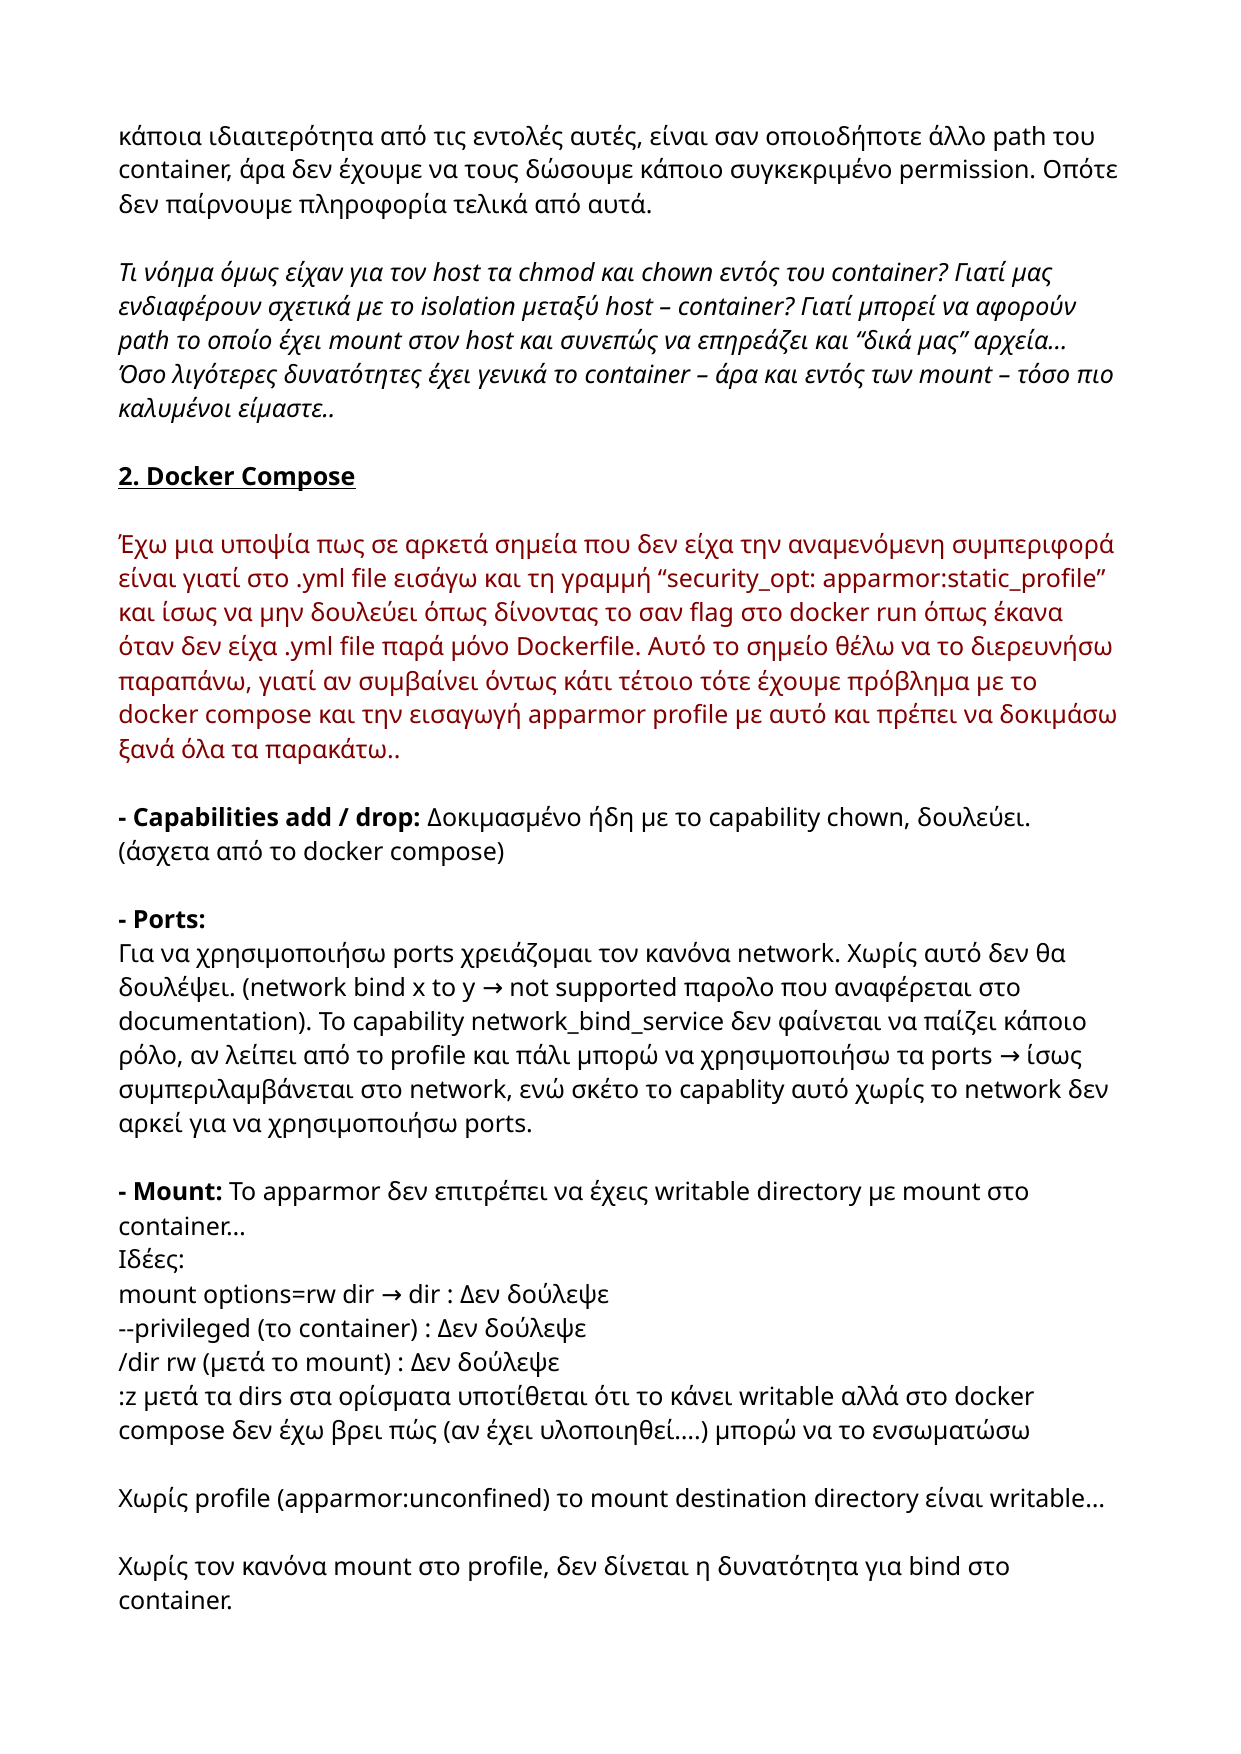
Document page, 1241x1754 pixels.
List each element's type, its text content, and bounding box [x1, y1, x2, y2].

text :z μετά τα dirs στα ορίσματα υποτίθεται ότι το κάνει writable αλλά στο docker compose δεν έχω βρει πώς (αν έχει υλοποιηθεί….) μπορώ να το ενσωματώσω [118, 1378, 1122, 1447]
text Ιδέες: [118, 1242, 1122, 1276]
text Xωρίς profile (apparmor:unconfined) το mount destination directory είναι writable… [118, 1481, 1122, 1515]
text mount options=rw dir → dir : Δεν δούλεψε [118, 1276, 1122, 1310]
text Τι νόημα όμως είχαν για τον host τα chmod και chown εντός του container? Γιατί μας ενδιαφέρουν σχετικά με το isolation μεταξύ host – container? Γιατί μπορεί να αφορούν path το οποίο έχει mount στον host και συνεπώς να επηρεάζει και “δικά μας” αρχεία… Όσο λιγότερες δυνατότητες έχει γενικά το container – άρα και εντός των mount – τόσο πιο καλυμένοι είμαστε.. [118, 254, 1122, 425]
text /dir rw (μετά το mount) : Δεν δούλεψε [118, 1344, 1122, 1378]
text - Mount: Το apparmor δεν επιτρέπει να έχεις writable directory με mount στο container… [118, 1174, 1122, 1242]
text κάποια ιδιαιτερότητα από τις εντολές αυτές, είναι σαν οποιοδήποτε άλλο path του container, άρα δεν έχουμε να τους δώσουμε κάποιο συγκεκριμένο permission. Οπότε δεν παίρνουμε πληροφορία τελικά από αυτά. [118, 118, 1122, 220]
text --privileged (το container) : Δεν δούλεψε [118, 1310, 1122, 1344]
text - Capabilities add / drop: Δοκιμασμένο ήδη με το capability chown, δουλεύει. (άσχετα από το docker compose) [118, 799, 1122, 867]
text 2. Docker Compose [118, 459, 1122, 493]
text - Ports: [118, 902, 1122, 936]
text Χωρίς τον κανόνα mount στο profile, δεν δίνεται η δυνατότητα για bind στο container. [118, 1549, 1122, 1617]
text Για να χρησιμοποιήσω ports χρειάζομαι τον κανόνα network. Χωρίς αυτό δεν θα δουλέψει. (network bind x to y → not supported παρολο που αναφέρεται στο documentation). Το capability network_bind_service δεν φαίνεται να παίζει κάποιο ρόλο, αν λείπει από το profile και πάλι μπορώ να χρησιμοποιήσω τα ports → ίσως συμπεριλαμβάνεται στο network, ενώ σκέτο το capablity αυτό χωρίς το network δεν αρκεί για να χρησιμοποιήσω ports. [118, 936, 1122, 1140]
text Έχω μια υποψία πως σε αρκετά σημεία που δεν είχα την αναμενόμενη συμπεριφορά είναι γιατί στο .yml file εισάγω και τη γραμμή “security_opt: apparmor:static_profile” και ίσως να μην δουλεύει όπως δίνοντας το σαν flag στο docker run όπως έκανα όταν δεν είχα .yml file παρά μόνο Dockerfile. Αυτό το σημείο θέλω να το διερευνήσω παραπάνω, γιατί αν συμβαίνει όντως κάτι τέτοιο τότε έχουμε πρόβλημα με το docker compose και την εισαγωγή apparmor profile με αυτό και πρέπει να δοκιμάσω ξανά όλα τα παρακάτω.. [118, 527, 1122, 765]
